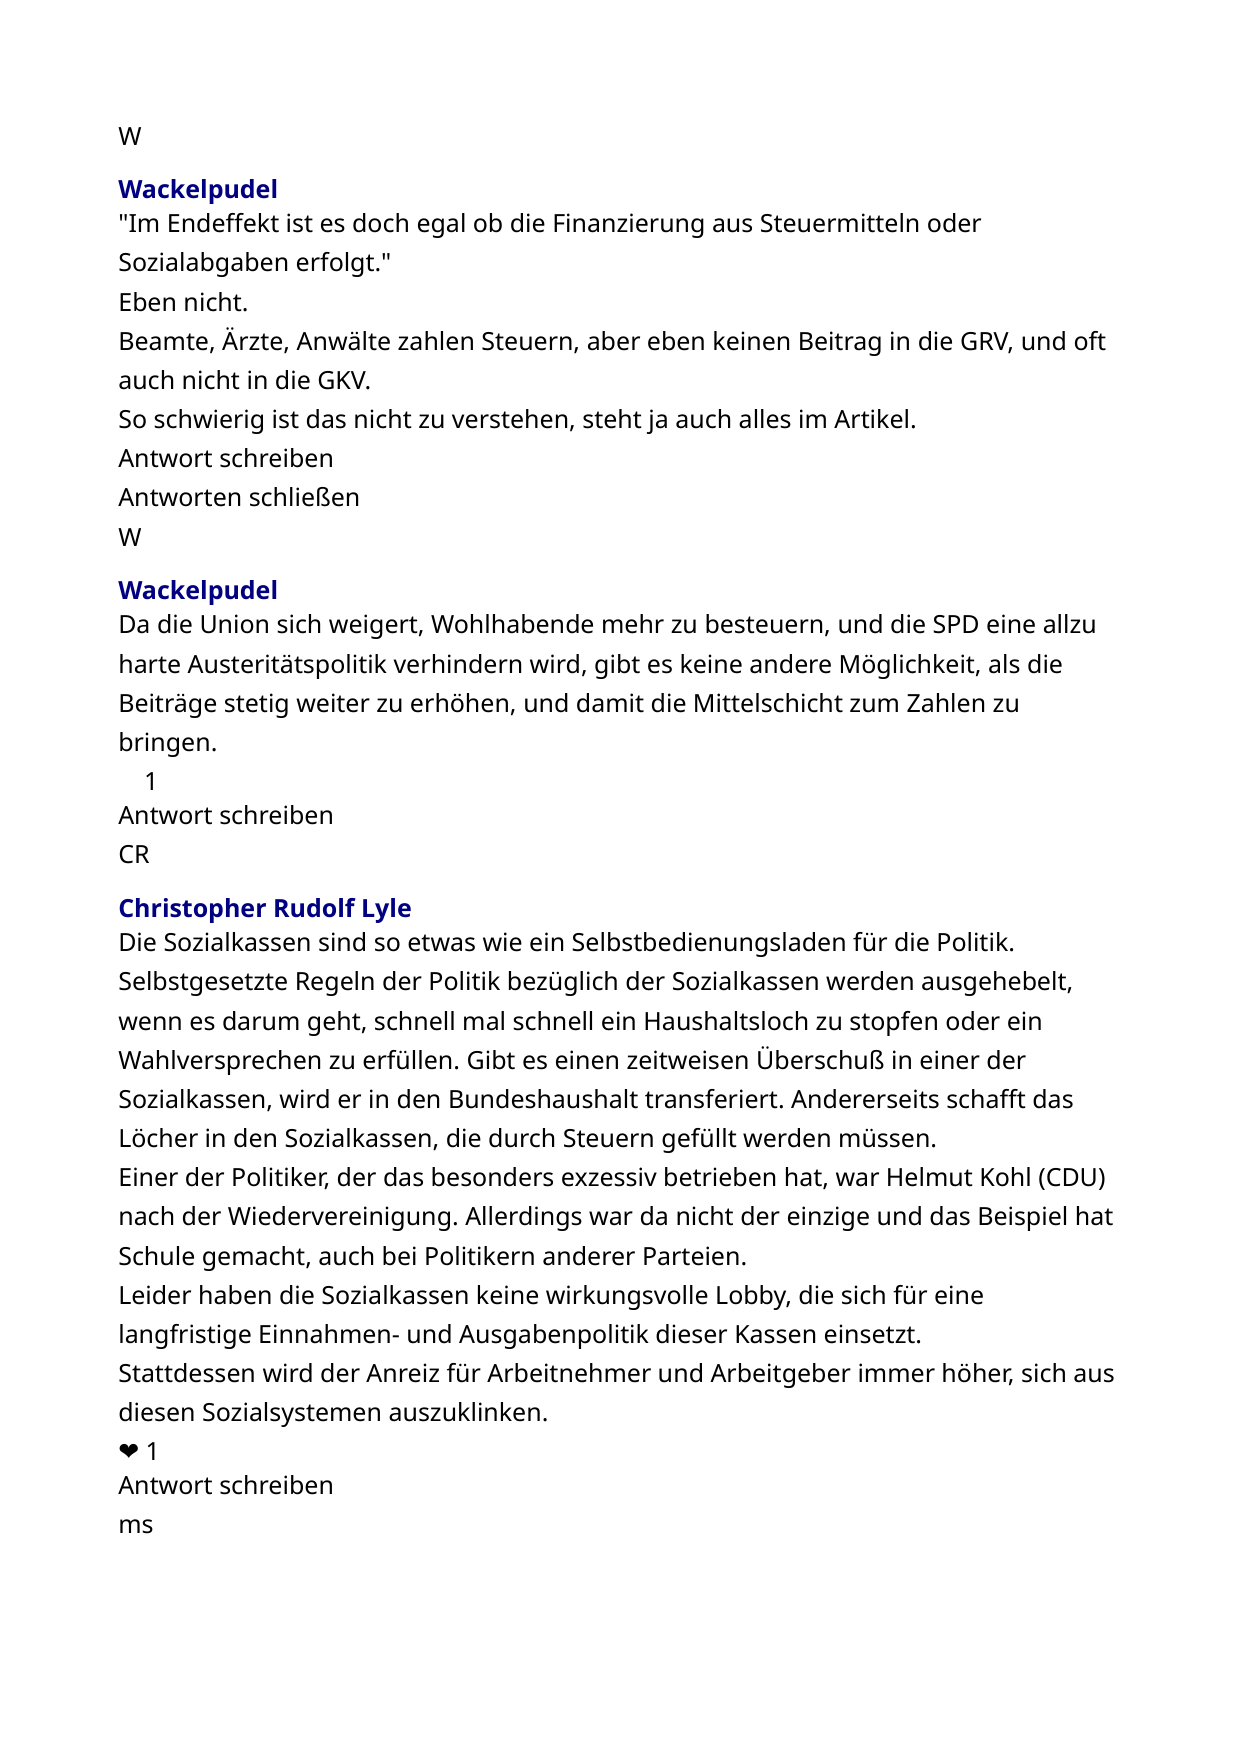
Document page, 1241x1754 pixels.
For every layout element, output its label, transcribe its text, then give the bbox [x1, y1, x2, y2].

text Die Sozialkassen sind so etwas wie ein Selbstbedienungsladen für die Politik. Selbstgesetzte Regeln der Politik bezüglich der Sozialkassen werden ausgehebelt, wenn es darum geht, schnell mal schnell ein Haushaltsloch zu stopfen oder ein Wahlversprechen zu erfüllen. Gibt es einen zeitweisen Überschuß in einer der Sozialkassen, wird er in den Bundeshaushalt transferiert. Andererseits schafft das Löcher in den Sozialkassen, die durch Steuern gefüllt werden müssen. [118, 925, 1122, 1155]
text Antwort schreiben [118, 1468, 1122, 1502]
text 🙁 1 [118, 764, 1122, 798]
text ms [118, 1507, 1122, 1541]
text W [118, 118, 1122, 152]
text Antwort schreiben [118, 798, 1122, 832]
subtitle Wackelpudel [118, 573, 1122, 607]
text Da die Union sich weigert, Wohlhabende mehr zu besteuern, und die SPD eine allzu harte Austeritätspolitik verhindern wird, gibt es keine andere Möglichkeit, als die Beiträge stetig weiter zu erhöhen, und damit die Mittelschicht zum Zahlen zu bringen. [118, 607, 1122, 759]
text Einer der Politiker, der das besonders exzessiv betrieben hat, war Helmut Kohl (CDU) nach der Wiedervereinigung. Allerdings war da nicht der einzige und das Beispiel hat Schule gemacht, auch bei Politikern anderer Parteien. [118, 1160, 1122, 1272]
text Antwort schreiben [118, 441, 1122, 475]
subtitle Wackelpudel [118, 172, 1122, 206]
text Beamte, Ärzte, Anwälte zahlen Steuern, aber eben keinen Beitrag in die GRV, und oft auch nicht in die GKV. [118, 323, 1122, 397]
text Eben nicht. [118, 284, 1122, 318]
text W [118, 519, 1122, 553]
text Leider haben die Sozialkassen keine wirkungsvolle Lobby, die sich für eine langfristige Einnahmen- und Ausgabenpolitik dieser Kassen einsetzt. [118, 1277, 1122, 1351]
text ❤️ 1 [118, 1434, 1122, 1468]
subtitle Christopher Rudolf Lyle [118, 891, 1122, 925]
text Antworten schließen [118, 480, 1122, 514]
text So schwierig ist das nicht zu verstehen, steht ja auch alles im Artikel. [118, 402, 1122, 436]
text CR [118, 837, 1122, 871]
text "Im Endeffekt ist es doch egal ob die Finanzierung aus Steuermitteln oder Sozialabgaben erfolgt." [118, 206, 1122, 279]
text Stattdessen wird der Anreiz für Arbeitnehmer und Arbeitgeber immer höher, sich aus diesen Sozialsystemen auszuklinken. [118, 1356, 1122, 1429]
